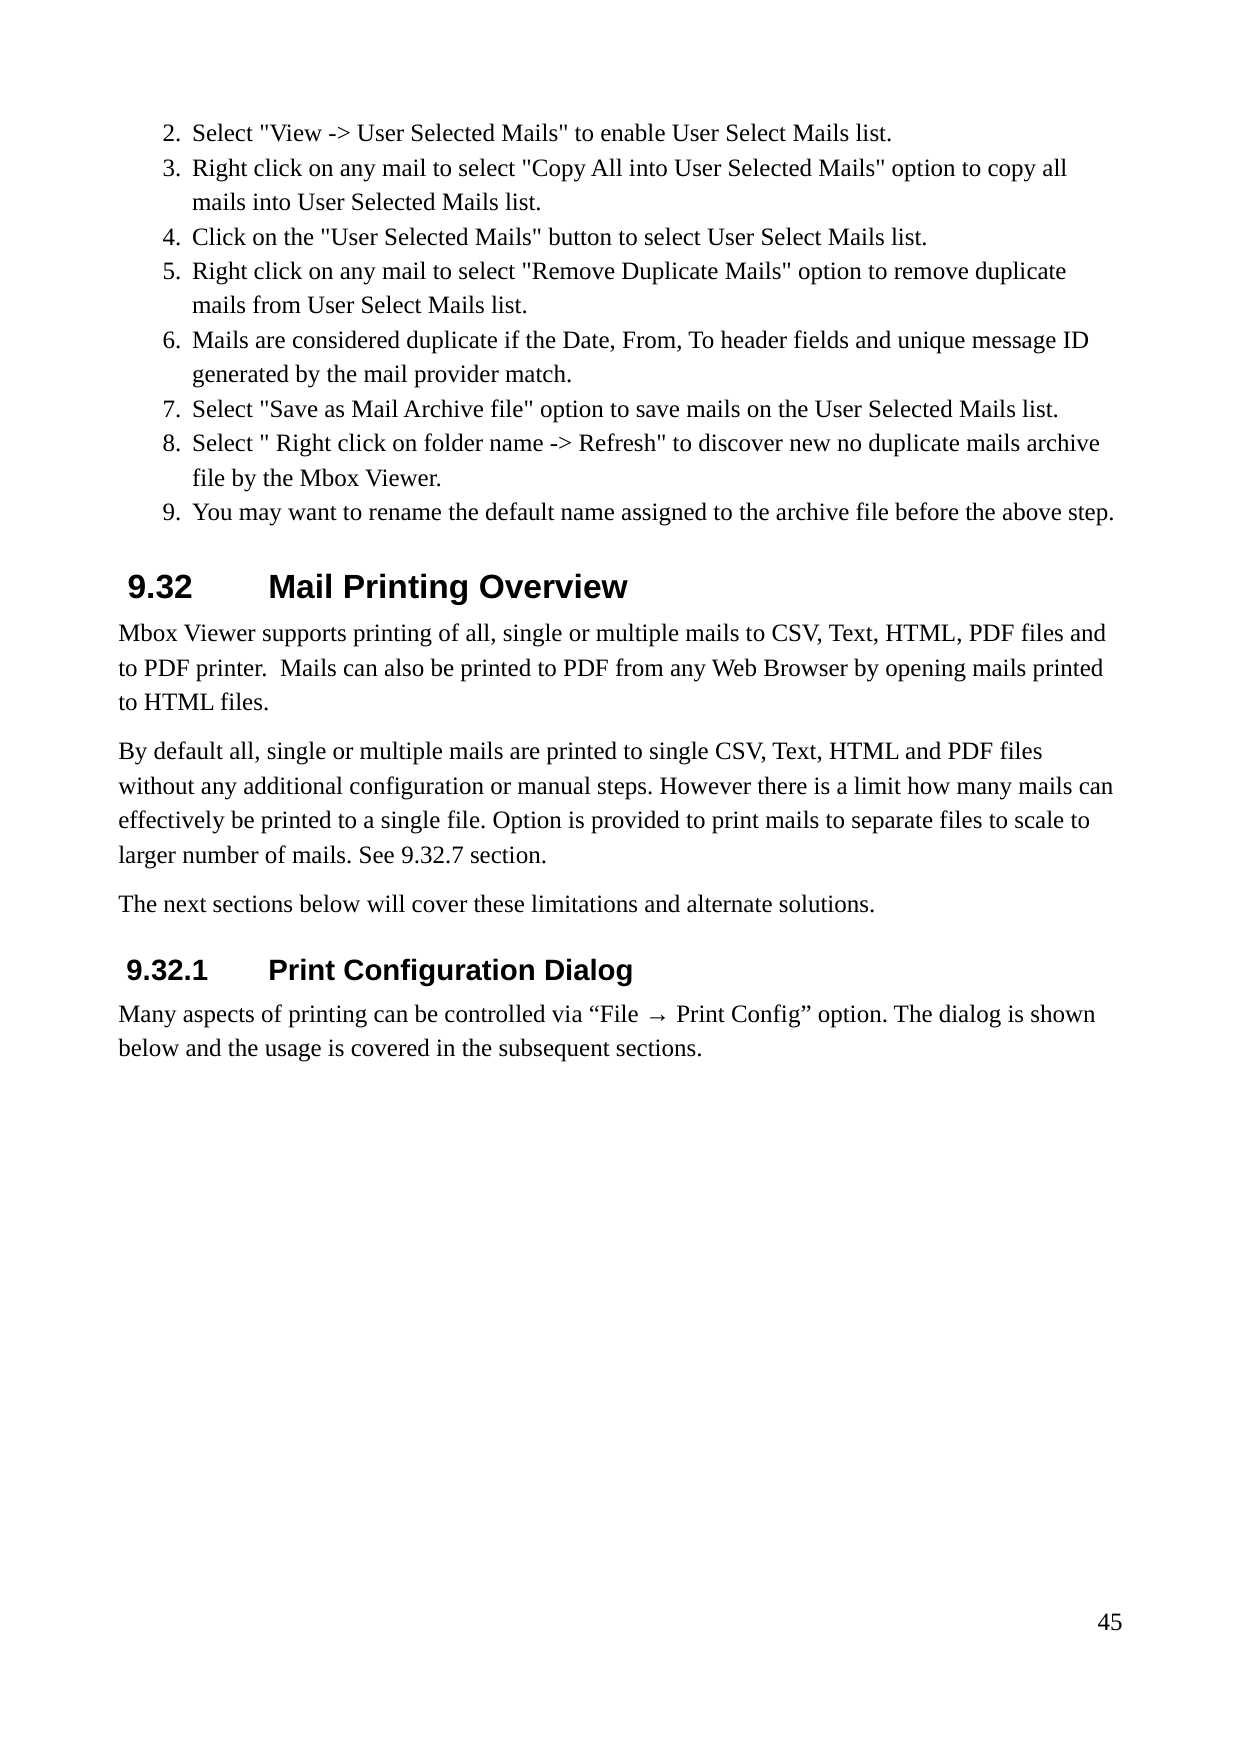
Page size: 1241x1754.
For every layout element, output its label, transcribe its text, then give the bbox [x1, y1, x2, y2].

list Mails are considered duplicate if the Date, From, To header fields and unique message ID generated by the mail provider match. [162, 325, 1122, 388]
list Click on the "User Selected Mails" button to select User Select Mails list. [162, 222, 1122, 250]
text Mbox Viewer supports printing of all, single or multiple mails to CSV, Text, HTML, PDF files and to PDF printer. Mails can also be printed to PDF from any Web Browser by opening mails printed to HTML files. [118, 618, 1122, 716]
text By default all, single or multiple mails are printed to single CSV, Text, HTML and PDF files without any additional configuration or manual steps. However there is a limit how many mails can effectively be printed to a single file. Option is provided to print mails to separate files to scale to larger number of mails. See 9.32.7 section. [118, 736, 1122, 869]
list Right click on any mail to select "Copy All into User Selected Mails" option to copy all mails into User Selected Mails list. [162, 153, 1122, 216]
text The next sections below will cover these limitations and alternate solutions. [118, 889, 1122, 918]
list Right click on any mail to select "Remove Duplicate Mails" option to remove duplicate mails from User Select Mails list. [162, 256, 1122, 319]
text Many aspects of printing can be controlled via “File → Print Config” option. The dialog is shown below and the usage is covered in the subsequent sections. [118, 999, 1122, 1062]
subtitle Print Configuration Dialog [118, 953, 1122, 986]
list Select "View -> User Selected Mails" to enable User Select Mails list. [162, 118, 1122, 147]
list Select " Right click on folder name -> Refresh" to discover new no duplicate mails archive file by the Mbox Viewer. [162, 428, 1122, 492]
subtitle Mail Printing Overview [118, 567, 1122, 606]
list Select "Save as Mail Archive file" option to save mails on the User Selected Mails list. [162, 394, 1122, 423]
list You may want to rename the default name assigned to the archive file before the above step. [162, 497, 1122, 526]
